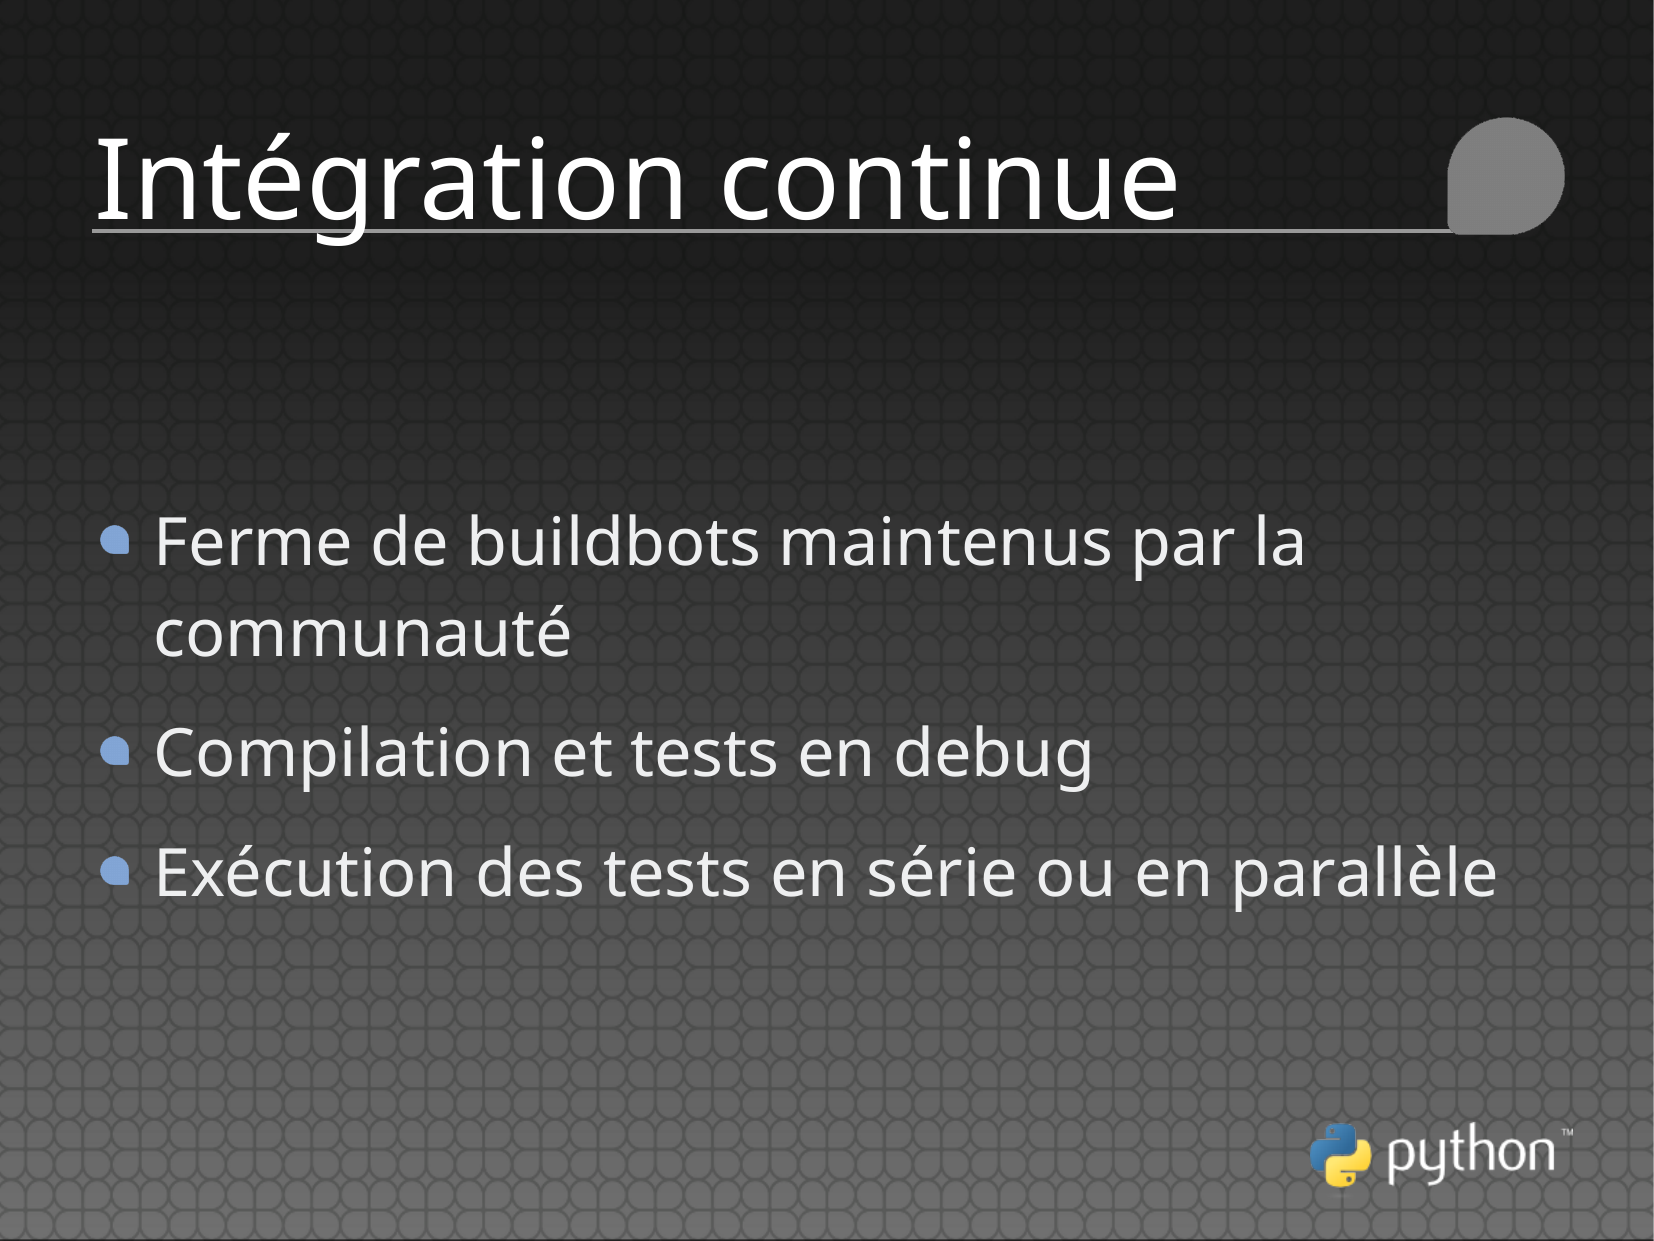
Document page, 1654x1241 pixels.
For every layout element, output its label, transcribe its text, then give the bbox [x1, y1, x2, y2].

picture [0, 0, 1654, 1241]
title Intégration continue [94, 100, 1426, 251]
list Ferme de buildbots maintenus par la communauté Compilation et tests en debug Exécution des tests en série ou en parallèle [82, 373, 1571, 1094]
